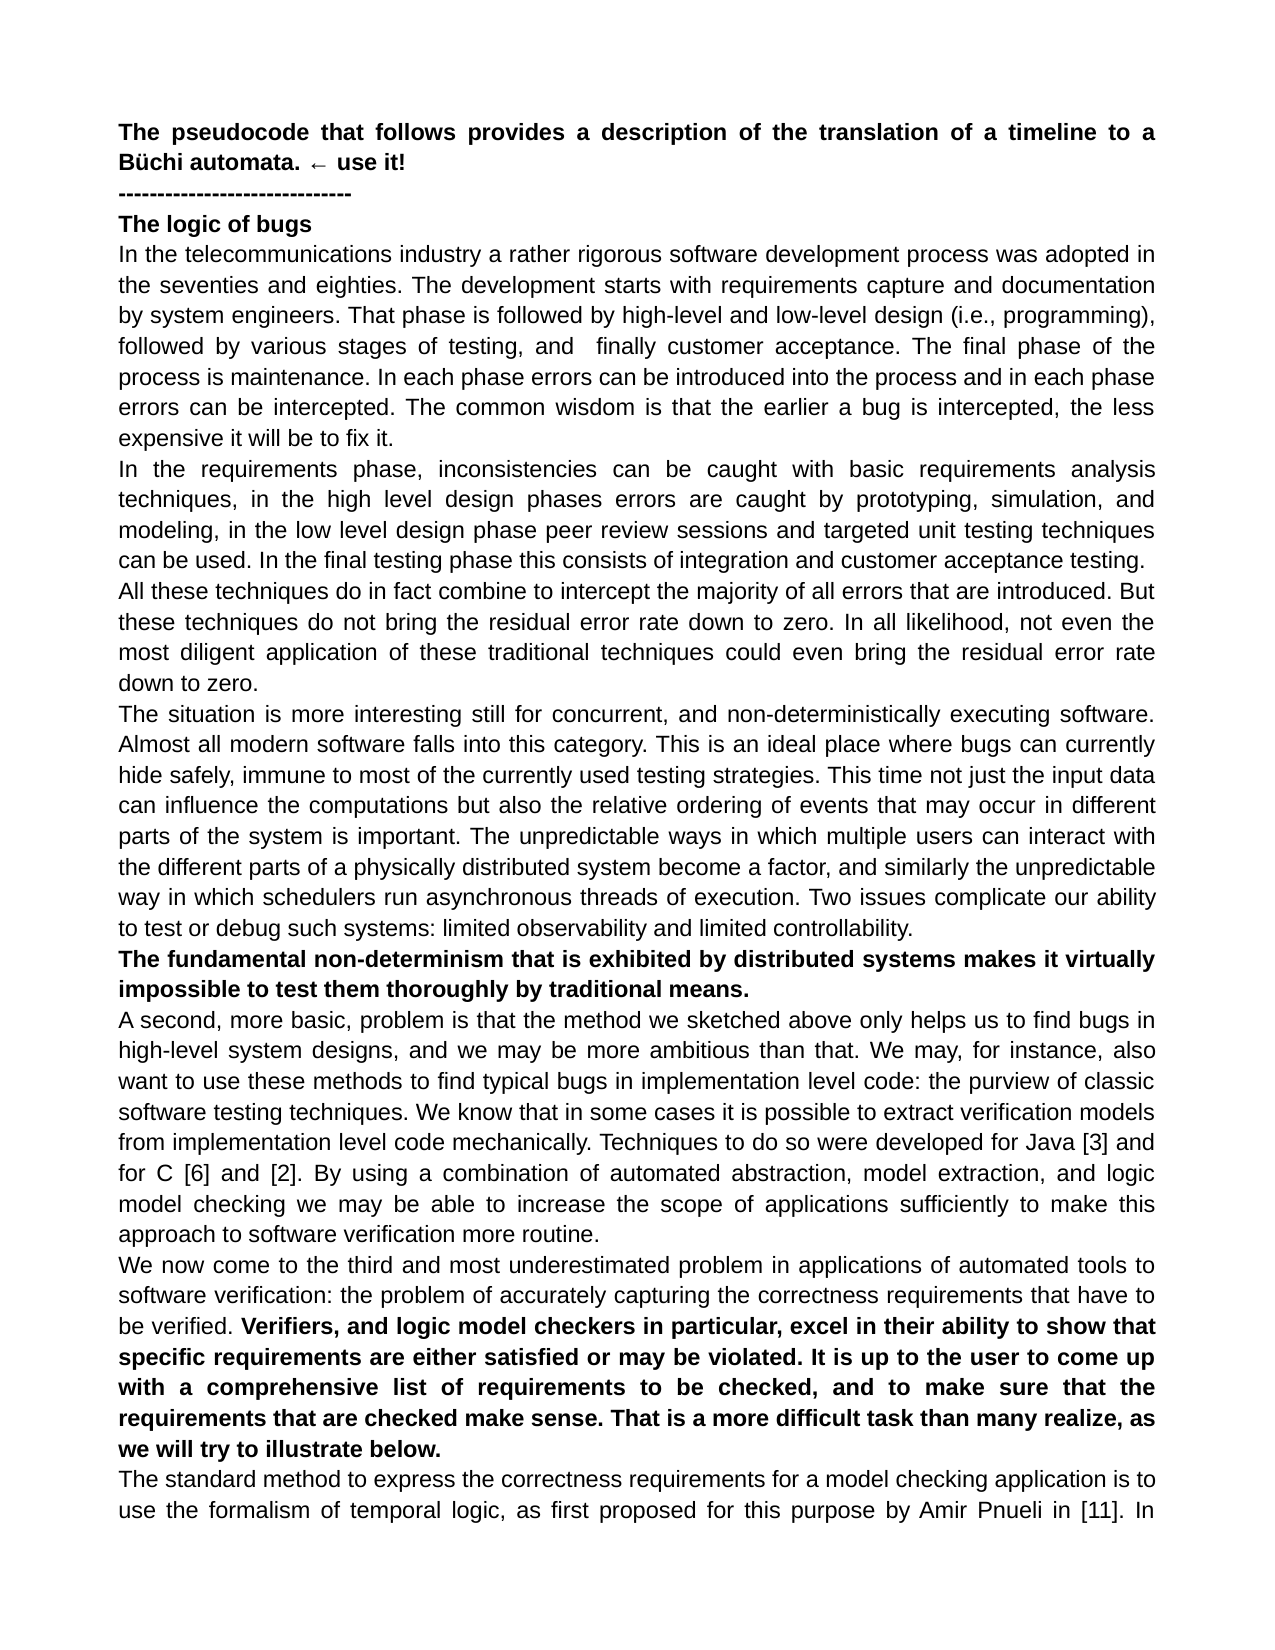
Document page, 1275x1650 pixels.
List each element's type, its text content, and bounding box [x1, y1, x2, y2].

text We now come to the third and most underestimated problem in applications of automated tools to software verification: the problem of accurately capturing the correctness requirements that have to be verified. Verifiers, and logic model checkers in particular, excel in their ability to show that specific requirements are either satisfied or may be violated. It is up to the user to come up with a comprehensive list of requirements to be checked, and to make sure that the requirements that are checked make sense. That is a more difficult task than many realize, as we will try to illustrate below. [118, 1251, 1157, 1462]
text The situation is more interesting still for concurrent, and non-deterministically executing software. Almost all modern software falls into this category. This is an ideal place where bugs can currently hide safely, immune to most of the currently used testing strategies. This time not just the input data can influence the computations but also the relative ordering of events that may occur in different parts of the system is important. The unpredictable ways in which multiple users can interact with the different parts of a physically distributed system become a factor, and similarly the unpredictable way in which schedulers run asynchronous threads of execution. Two issues complicate our ability to test or debug such systems: limited observability and limited controllability. [118, 700, 1157, 941]
text A second, more basic, problem is that the method we sketched above only helps us to find bugs in high-level system designs, and we may be more ambitious than that. We may, for instance, also want to use these methods to find typical bugs in implementation level code: the purview of classic software testing techniques. We know that in some cases it is possible to extract verification models from implementation level code mechanically. Techniques to do so were developed for Java [3] and for C [6] and [2]. By using a combination of automated abstraction, model extraction, and logic model checking we may be able to increase the scope of applications sufficiently to make this approach to software verification more routine. [118, 1006, 1157, 1247]
text The fundamental non-determinism that is exhibited by distributed systems makes it virtually impossible to test them thoroughly by traditional means. [118, 945, 1157, 1002]
text The logic of bugs [118, 210, 1157, 237]
text ------------------------------ [118, 179, 1157, 206]
text In the requirements phase, inconsistencies can be caught with basic requirements analysis techniques, in the high level design phases errors are caught by prototyping, simulation, and modeling, in the low level design phase peer review sessions and targeted unit testing techniques can be used. In the final testing phase this consists of integration and customer acceptance testing. [118, 455, 1157, 574]
text The pseudocode that follows provides a description of the translation of a timeline to a Büchi automata. ← use it! [118, 118, 1157, 176]
text In the telecommunications industry a rather rigorous software development process was adopted in the seventies and eighties. The development starts with requirements capture and documentation by system engineers. That phase is followed by high-level and low-level design (i.e., programming), followed by various stages of testing, and finally customer acceptance. The final phase of the process is maintenance. In each phase errors can be introduced into the process and in each phase errors can be intercepted. The common wisdom is that the earlier a bug is intercepted, the less expensive it will be to fix it. [118, 241, 1157, 451]
text The standard method to express the correctness requirements for a model checking application is to use the formalism of temporal logic, as first proposed for this purpose by Amir Pnueli in [11]. In [118, 1466, 1157, 1523]
text All these techniques do in fact combine to intercept the majority of all errors that are introduced. But these techniques do not bring the residual error rate down to zero. In all likelihood, not even the most diligent application of these traditional techniques could even bring the residual error rate down to zero. [118, 577, 1157, 696]
